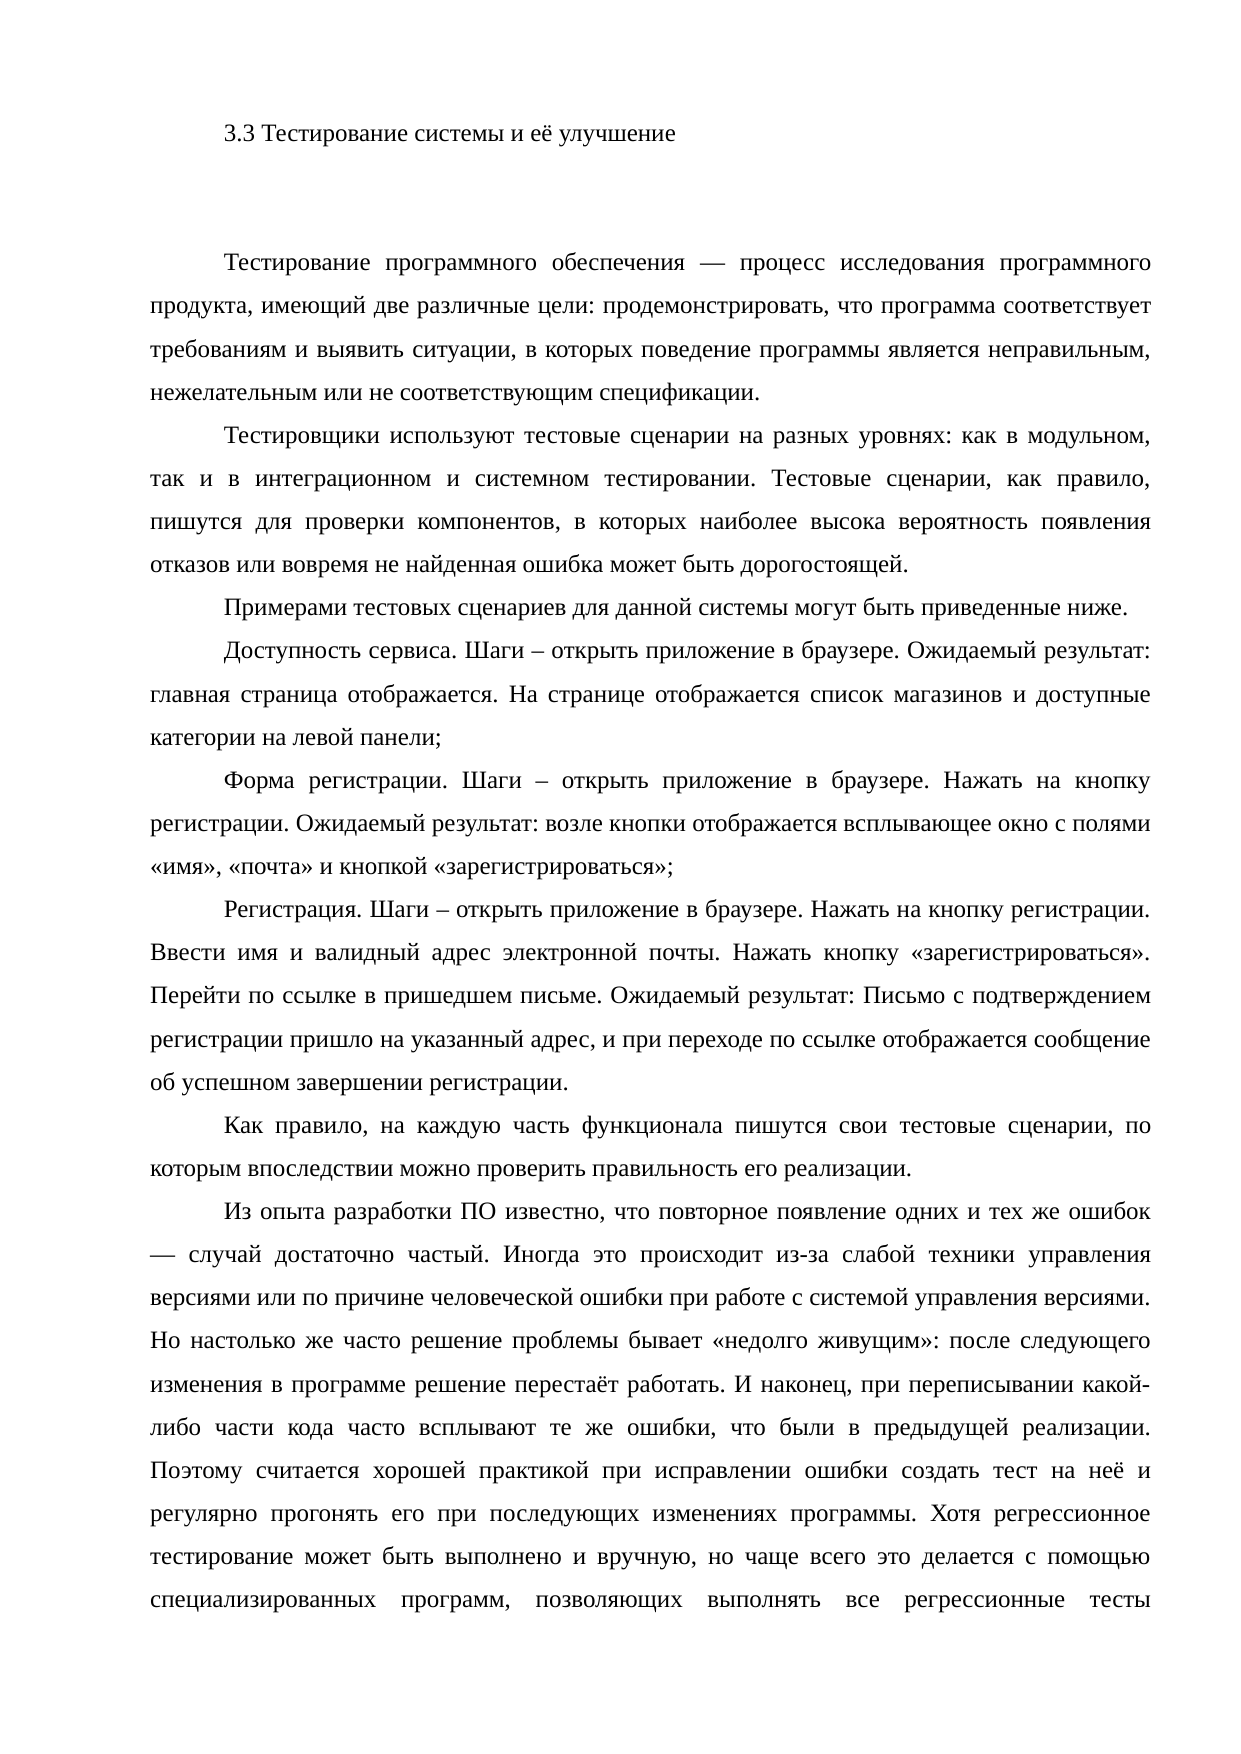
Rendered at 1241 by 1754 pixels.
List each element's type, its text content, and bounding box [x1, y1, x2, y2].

text Из опыта разработки ПО известно, что повторное появление одних и тех же ошибок — случай достаточно частый. Иногда это происходит из-за слабой техники управления версиями или по причине человеческой ошибки при работе с системой управления версиями. Но настолько же часто решение проблемы бывает «недолго живущим»: после следующего изменения в программе решение перестаёт работать. И наконец, при переписывании какой-либо части кода часто всплывают те же ошибки, что были в предыдущей реализации. Поэтому считается хорошей практикой при исправлении ошибки создать тест на неё и регулярно прогонять его при последующих изменениях программы. Хотя регрессионное тестирование может быть выполнено и вручную, но чаще всего это делается с помощью специализированных программ, позволяющих выполнять все регрессионные тесты [150, 1196, 1152, 1613]
text Примерами тестовых сценариев для данной системы могут быть приведенные ниже. [150, 592, 1152, 621]
text Доступность сервиса. Шаги – открыть приложение в браузере. Ожидаемый результат: главная страница отображается. На странице отображается список магазинов и доступные категории на левой панели; [150, 636, 1152, 751]
text Тестирование программного обеспечения — процесс исследования программного продукта, имеющий две различные цели: продемонстрировать, что программа соответствует требованиям и выявить ситуации, в которых поведение программы является неправильным, нежелательным или не соответствующим спецификации. [150, 247, 1152, 406]
text Как правило, на каждую часть функционала пишутся свои тестовые сценарии, по которым впоследствии можно проверить правильность его реализации. [150, 1110, 1152, 1182]
text Регистрация. Шаги – открыть приложение в браузере. Нажать на кнопку регистрации. Ввести имя и валидный адрес электронной почты. Нажать кнопку «зарегистрироваться». Перейти по ссылке в пришедшем письме. Ожидаемый результат: Письмо с подтверждением регистрации пришло на указанный адрес, и при переходе по ссылке отображается сообщение об успешном завершении регистрации. [150, 894, 1152, 1096]
text Форма регистрации. Шаги – открыть приложение в браузере. Нажать на кнопку регистрации. Ожидаемый результат: возле кнопки отображается всплывающее окно с полями «имя», «почта» и кнопкой «зарегистрироваться»; [150, 765, 1152, 880]
text Тестировщики используют тестовые сценарии на разных уровнях: как в модульном, так и в интеграционном и системном тестировании. Тестовые сценарии, как правило, пишутся для проверки компонентов, в которых наиболее высока вероятность появления отказов или вовремя не найденная ошибка может быть дорогостоящей. [150, 420, 1152, 578]
text 3.3 Тестирование системы и её улучшение [150, 118, 1152, 147]
